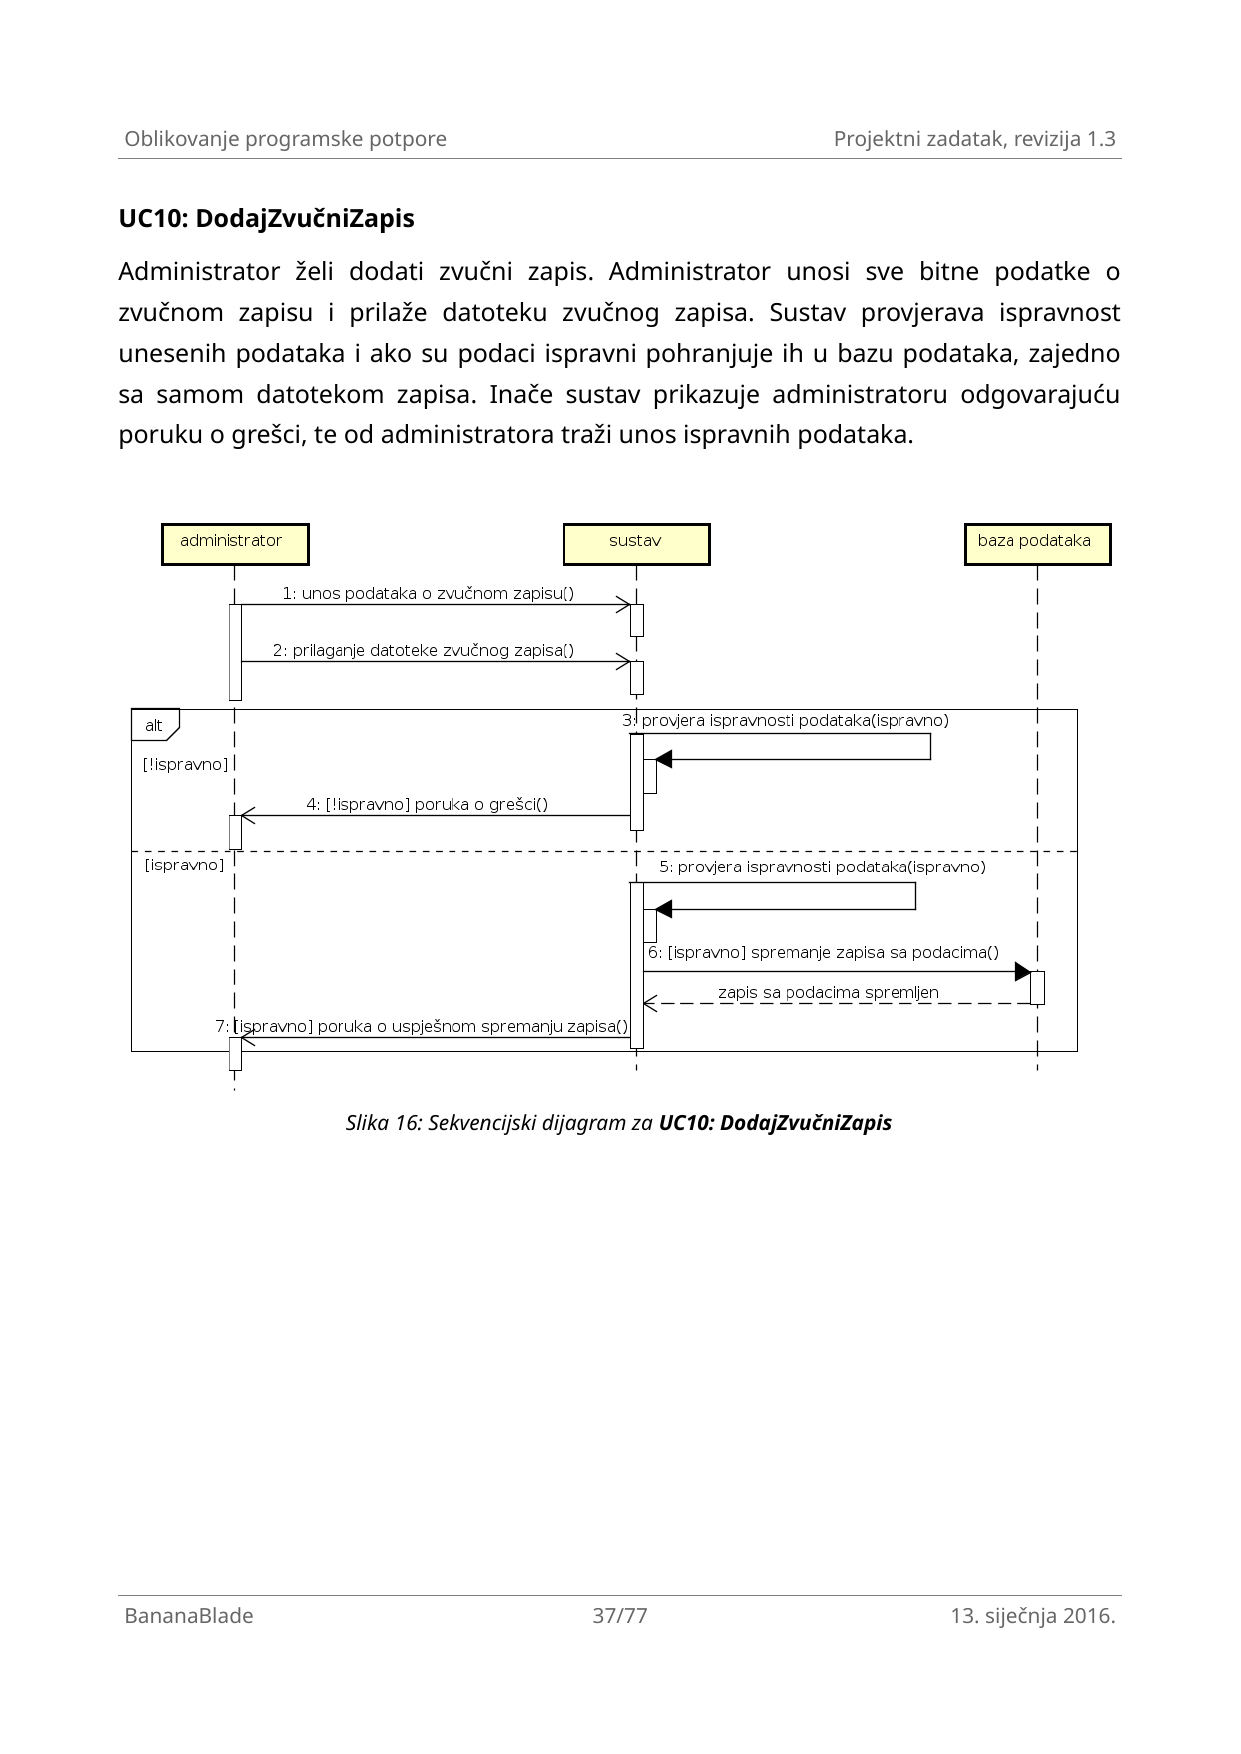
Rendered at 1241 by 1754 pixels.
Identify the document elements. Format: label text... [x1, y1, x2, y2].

text Administrator želi dodati zvučni zapis. Administrator unosi sve bitne podatke o zvučnom zapisu i prilaže datoteku zvučnog zapisa. Sustav provjerava ispravnost unesenih podataka i ako su podaci ispravni pohranjuje ih u bazu podataka, zajedno sa samom datotekom zapisa. Inače sustav prikazuje administratoru odgovarajuću poruku o grešci, te od administratora traži unos ispravnih podataka. [118, 254, 1122, 451]
subtitle UC10: DodajZvučniZapis [118, 201, 1122, 234]
picture [118, 511, 1123, 1103]
text Slika 16: Sekvencijski dijagram za UC10: DodajZvučniZapis [118, 1103, 1122, 1136]
